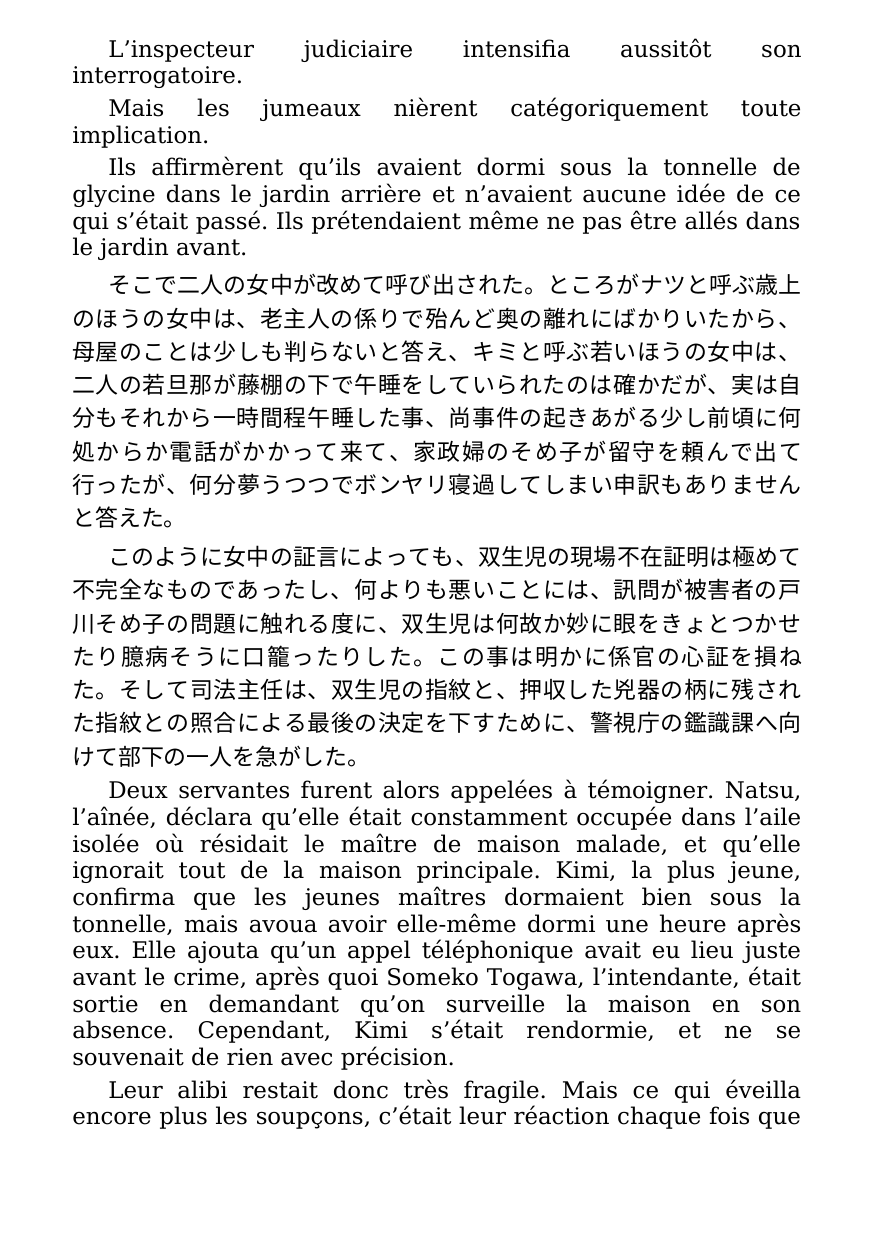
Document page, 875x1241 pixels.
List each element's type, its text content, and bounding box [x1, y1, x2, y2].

text Leur alibi restait donc très fragile. Mais ce qui éveilla encore plus les soupçons, c’était leur réaction chaque fois que [72, 1077, 802, 1130]
text Mais les jumeaux nièrent catégoriquement toute implication. [72, 95, 802, 149]
text Deux servantes furent alors appelées à témoigner. Natsu, l’aînée, déclara qu’elle était constamment occupée dans l’aile isolée où résidait le maître de maison malade, et qu’elle ignorait tout de la maison principale. Kimi, la plus jeune, confirma que les jeunes maîtres dormaient bien sous la tonnelle, mais avoua avoir elle-même dormi une heure après eux. Elle ajouta qu’un appel téléphonique avait eu lieu juste avant le crime, après quoi Someko Togawa, l’intendante, était sortie en demandant qu’on surveille la maison en son absence. Cependant, Kimi s’était rendormie, et ne se souvenait de rien avec précision. [72, 777, 802, 1071]
text L’inspecteur judiciaire intensifia aussitôt son interrogatoire. [72, 36, 802, 89]
text Ils affirmèrent qu’ils avaient dormi sous la tonnelle de glycine dans le jardin arrière et n’avaient aucune idée de ce qui s’était passé. Ils prétendaient même ne pas être allés dans le jardin avant. [72, 154, 802, 261]
text このように女中の証言によっても、双生児の現場不在証明は極めて不完全なものであったし、何よりも悪いことには、訊問が被害者の戸川そめ子の問題に触れる度に、双生児は何故か妙に眼をきょとつかせたり臆病そうに口籠ったりした。この事は明かに係官の心証を損ねた。そして司法主任は、双生児の指紋と、押収した兇器の柄に残された指紋との照合による最後の決定を下すために、警視庁の鑑識課へ向けて部下の一人を急がした。 [72, 539, 802, 772]
text そこで二人の女中が改めて呼び出された。ところがナツと呼ぶ歳上のほうの女中は、老主人の係りで殆んど奥の離れにばかりいたから、母屋のことは少しも判らないと答え、キミと呼ぶ若いほうの女中は、二人の若旦那が藤棚の下で午睡をしていられたのは確かだが、実は自分もそれから一時間程午睡した事、尚事件の起きあがる少し前頃に何処からか電話がかかって来て、家政婦のそめ子が留守を頼んで出て行ったが、何分夢うつつでボンヤリ寝過してしまい申訳もありませんと答えた。 [72, 267, 802, 533]
